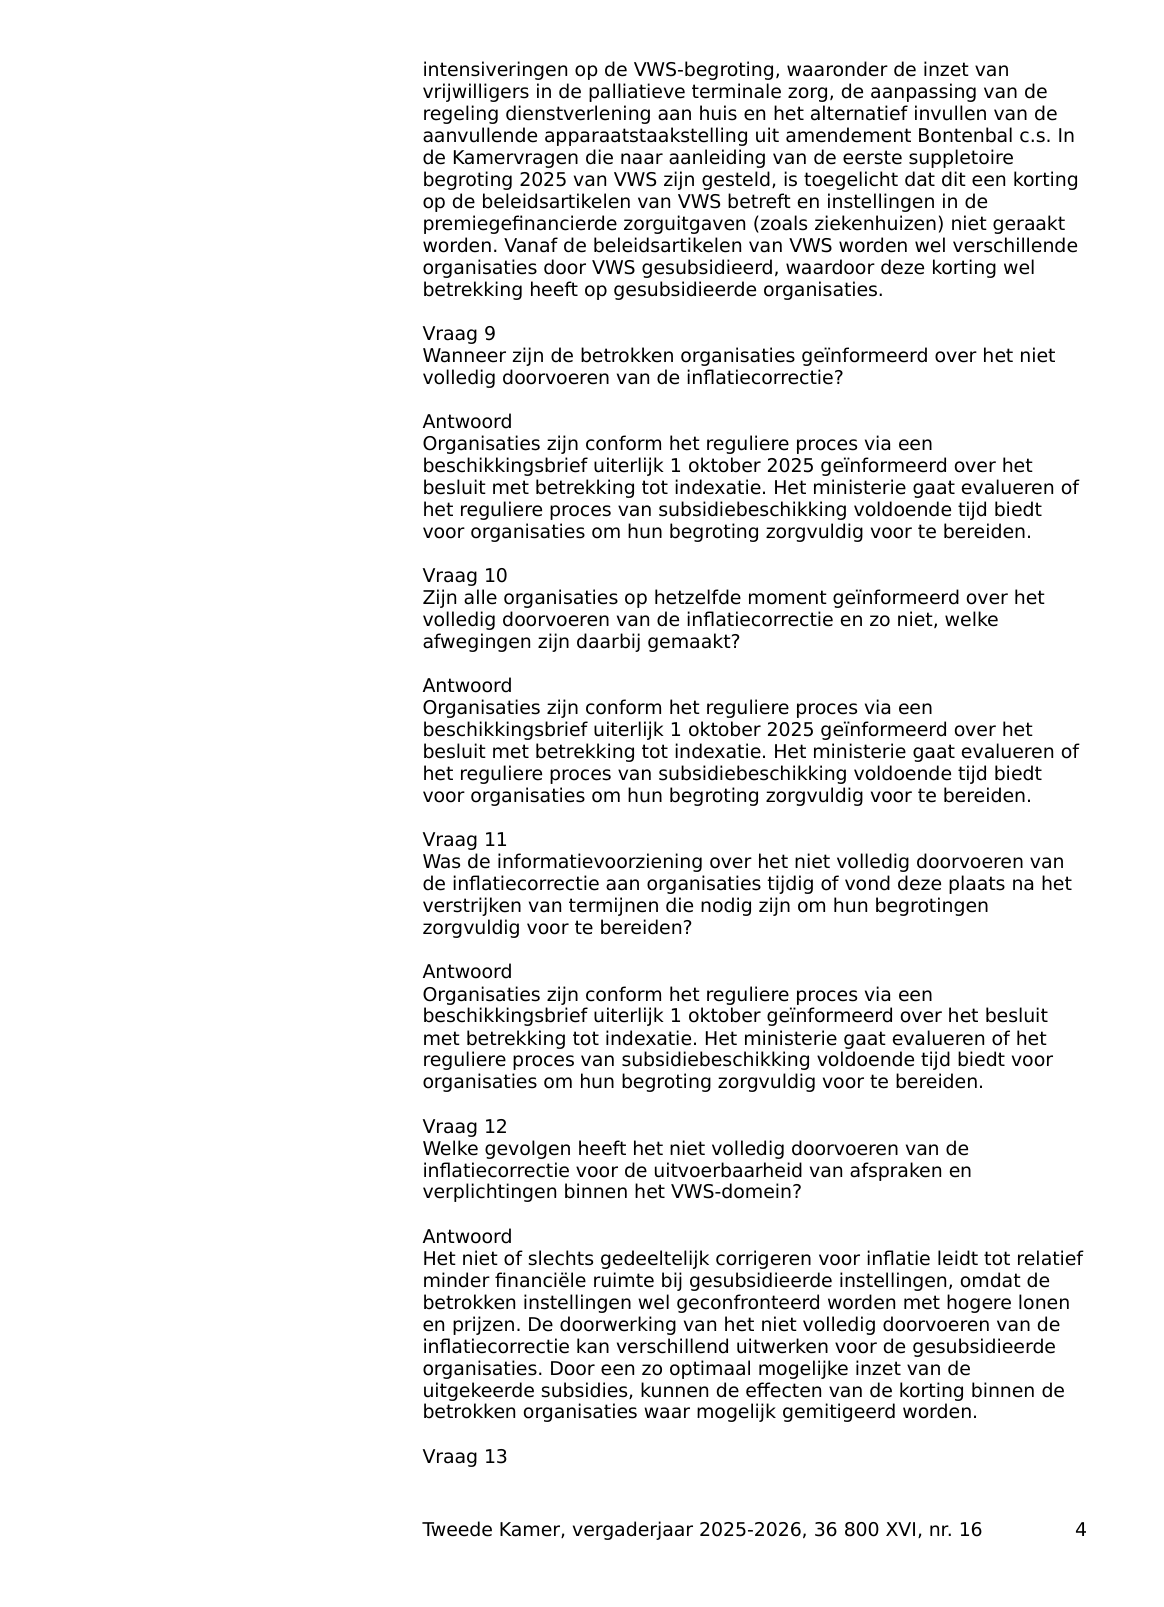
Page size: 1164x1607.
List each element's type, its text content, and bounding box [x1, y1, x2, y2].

text Organisaties zijn conform het reguliere proces via een beschikkingsbrief uiterlijk 1 oktober geïnformeerd over het besluit met betrekking tot indexatie. Het ministerie gaat evalueren of het reguliere proces van subsidiebeschikking voldoende tijd biedt voor organisaties om hun begroting zorgvuldig voor te bereiden. [422, 983, 1087, 1093]
text Het niet of slechts gedeeltelijk corrigeren voor inflatie leidt tot relatief minder financiële ruimte bij gesubsidieerde instellingen, omdat de betrokken instellingen wel geconfronteerd worden met hogere lonen en prijzen. De doorwerking van het niet volledig doorvoeren van de inflatiecorrectie kan verschillend uitwerken voor de gesubsidieerde organisaties. Door een zo optimaal mogelijke inzet van de uitgekeerde subsidies, kunnen de effecten van de korting binnen de betrokken organisaties waar mogelijk gemitigeerd worden. [422, 1248, 1087, 1423]
text Organisaties zijn conform het reguliere proces via een beschikkingsbrief uiterlijk 1 oktober 2025 geïnformeerd over het besluit met betrekking tot indexatie. Het ministerie gaat evalueren of het reguliere proces van subsidiebeschikking voldoende tijd biedt voor organisaties om hun begroting zorgvuldig voor te bereiden. [422, 697, 1087, 807]
text Vraag 11 [422, 829, 1087, 851]
text Vraag 12 [422, 1116, 1087, 1137]
text Was de informatievoorziening over het niet volledig doorvoeren van de inflatiecorrectie aan organisaties tijdig of vond deze plaats na het verstrijken van termijnen die nodig zijn om hun begrotingen zorgvuldig voor te bereiden? [422, 851, 1087, 939]
text Wanneer zijn de betrokken organisaties geïnformeerd over het niet volledig doorvoeren van de inflatiecorrectie? [422, 345, 1087, 389]
text Zijn alle organisaties op hetzelfde moment geïnformeerd over het volledig doorvoeren van de inflatiecorrectie en zo niet, welke afwegingen zijn daarbij gemaakt? [422, 587, 1087, 653]
text Vraag 13 [422, 1446, 1087, 1468]
text Antwoord [422, 675, 1087, 697]
text intensiveringen op de VWS-begroting, waaronder de inzet van vrijwilligers in de palliatieve terminale zorg, de aanpassing van de regeling dienstverlening aan huis en het alternatief invullen van de aanvullende apparaatstaakstelling uit amendement Bontenbal c.s. In de Kamervragen die naar aanleiding van de eerste suppletoire begroting 2025 van VWS zijn gesteld, is toegelicht dat dit een korting op de beleidsartikelen van VWS betreft en instellingen in de premiegefinancierde zorguitgaven (zoals ziekenhuizen) niet geraakt worden. Vanaf de beleidsartikelen van VWS worden wel verschillende organisaties door VWS gesubsidieerd, waardoor deze korting wel betrekking heeft op gesubsidieerde organisaties. [422, 59, 1087, 301]
text Antwoord [422, 1226, 1087, 1248]
text Antwoord [422, 411, 1087, 433]
text Welke gevolgen heeft het niet volledig doorvoeren van de inflatiecorrectie voor de uitvoerbaarheid van afspraken en verplichtingen binnen het VWS-domein? [422, 1137, 1087, 1203]
text Vraag 9 [422, 323, 1087, 345]
text Vraag 10 [422, 565, 1087, 587]
text Organisaties zijn conform het reguliere proces via een beschikkingsbrief uiterlijk 1 oktober 2025 geïnformeerd over het besluit met betrekking tot indexatie. Het ministerie gaat evalueren of het reguliere proces van subsidiebeschikking voldoende tijd biedt voor organisaties om hun begroting zorgvuldig voor te bereiden. [422, 433, 1087, 543]
text Antwoord [422, 961, 1087, 983]
